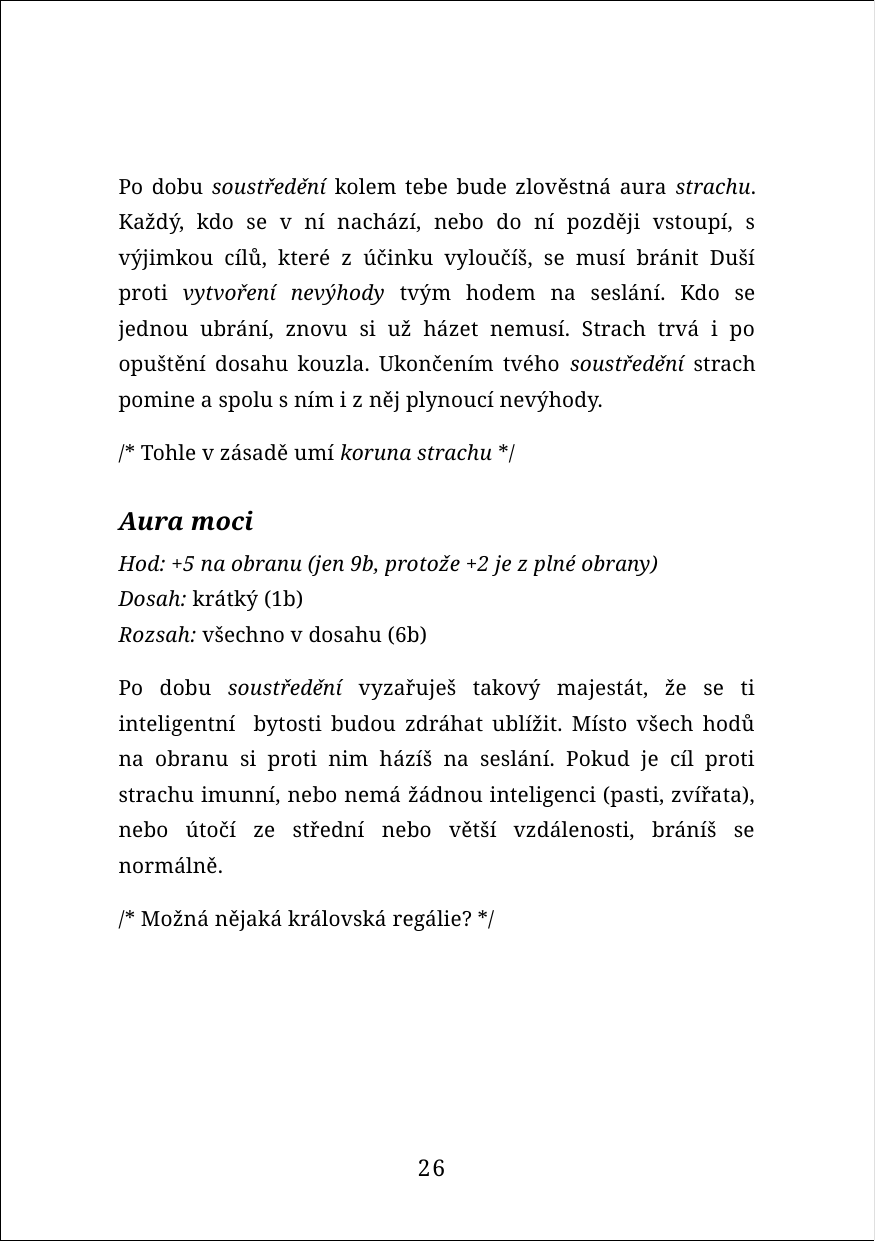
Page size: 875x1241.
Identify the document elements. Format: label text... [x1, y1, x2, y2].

text Po dobu soustředění vyzařuješ takový majestát, že se ti inteligentní bytosti budou zdráhat ublížit. Místo všech hodů na obranu si proti nim házíš na seslání. Pokud je cíl proti strachu imunní, nebo nemá žádnou inteligenci (pasti, zvířata), nebo útočí ze střední nebo větší vzdálenosti, bráníš se normálně. [118, 673, 756, 879]
text Po dobu soustředění kolem tebe bude zlověstná aura strachu. Každý, kdo se v ní nachází, nebo do ní později vstoupí, s výjimkou cílů, které z účinku vyloučíš, se musí bránit Duší proti vytvoření nevýhody tvým hodem na seslání. Kdo se jednou ubrání, znovu si už házet nemusí. Strach trvá i po opuštění dosahu kouzla. Ukončením tvého soustředění strach pomine a spolu s ním i z něj plynoucí nevýhody. [118, 172, 756, 413]
text Hod: +5 na obranu (jen 9b, protože +2 je z plné obrany) Dosah: krátký (1b) Rozsah: všechno v dosahu (6b) [118, 549, 756, 648]
text /* Možná nějaká královská regálie? */ [118, 904, 756, 932]
text /* Tohle v zásadě umí koruna strachu */ [118, 438, 756, 467]
subtitle Aura moci [118, 503, 756, 537]
